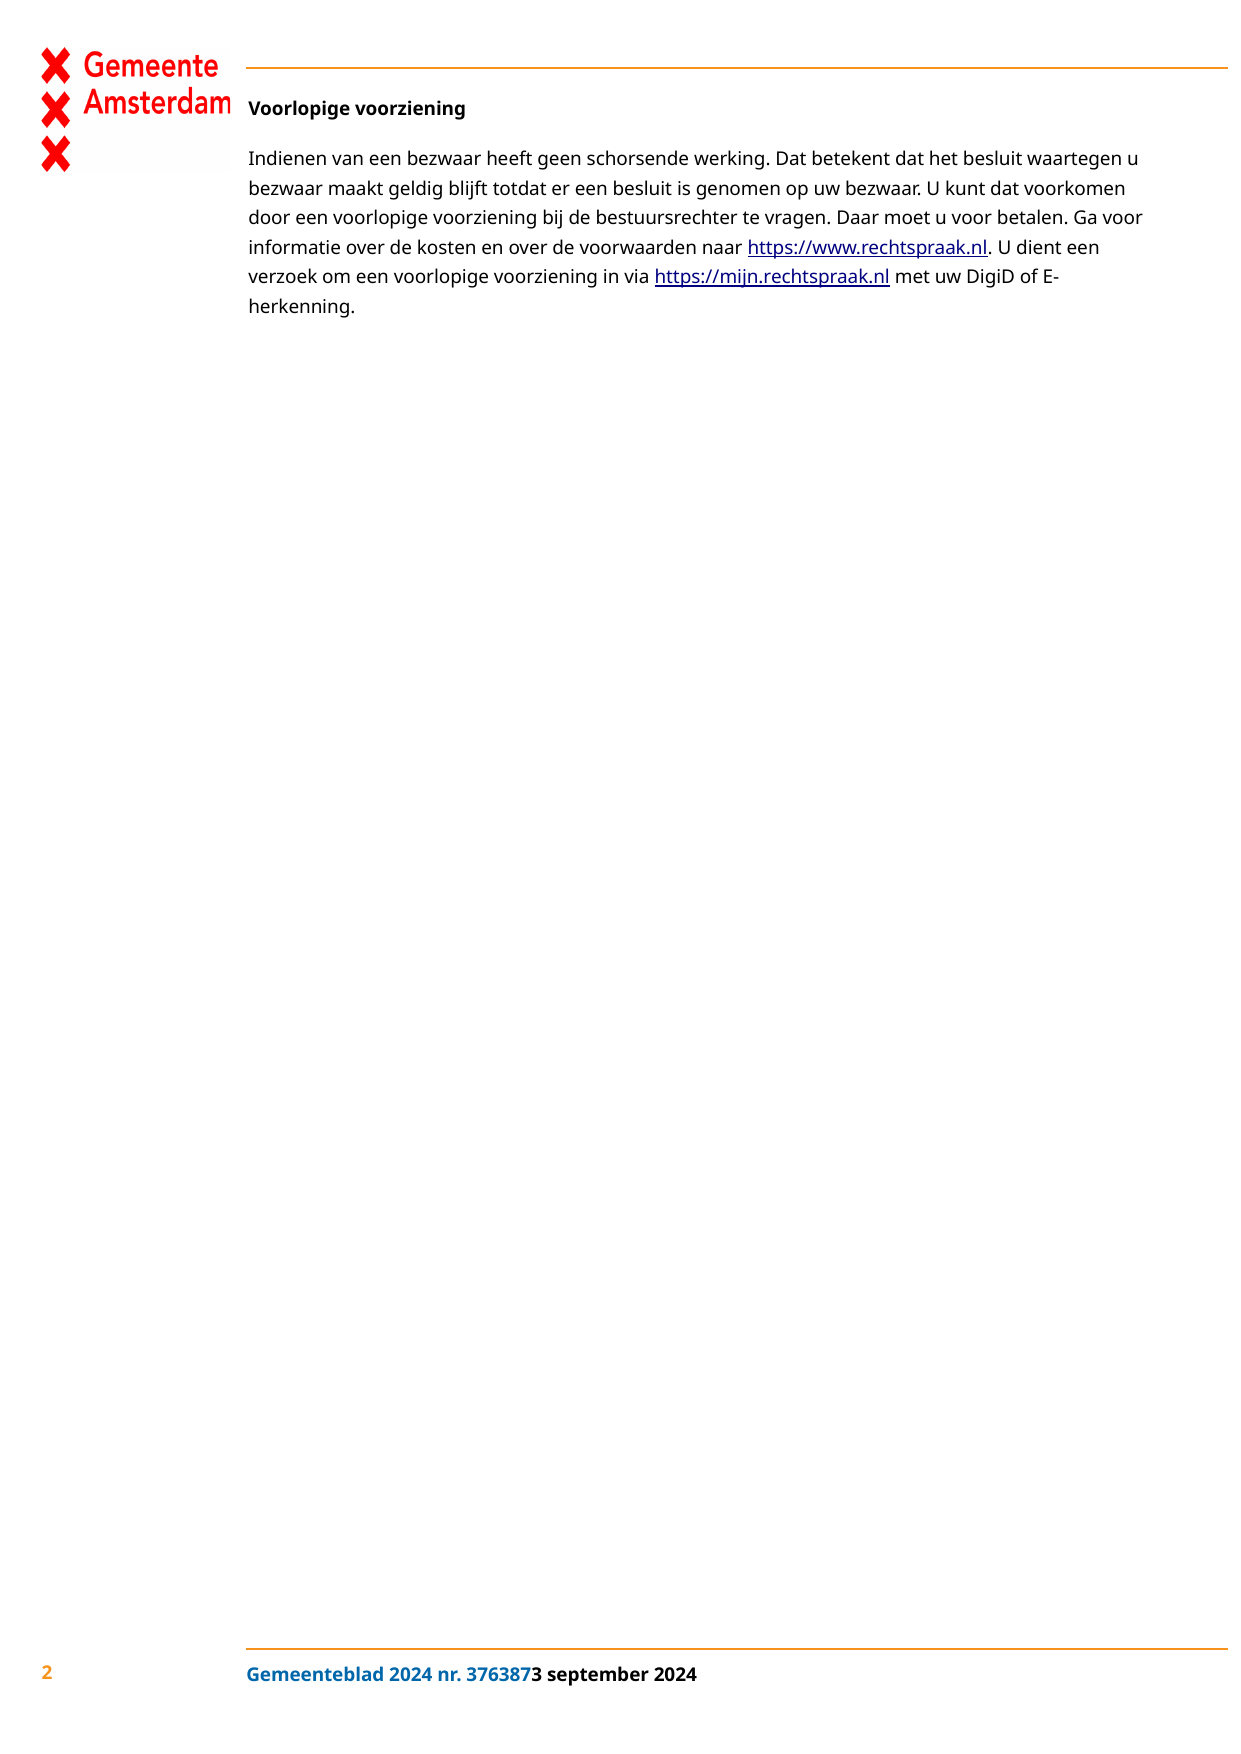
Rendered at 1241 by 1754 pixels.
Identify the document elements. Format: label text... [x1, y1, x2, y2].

text Voorlopige voorziening [248, 95, 1152, 121]
picture [41, 47, 231, 172]
text Indienen van een bezwaar heeft geen schorsende werking. Dat betekent dat het besluit waartegen u bezwaar maakt geldig blijft totdat er een besluit is genomen op uw bezwaar. U kunt dat voorkomen door een voorlopige voorziening bij de bestuursrechter te vragen. Daar moet u voor betalen. Ga voor informatie over de kosten en over de voorwaarden naar https://www.rechtspraak.nl. U dient een verzoek om een voorlopige voorziening in via https://mijn.rechtspraak.nl met uw DigiD of E-herkenning. [248, 145, 1152, 319]
